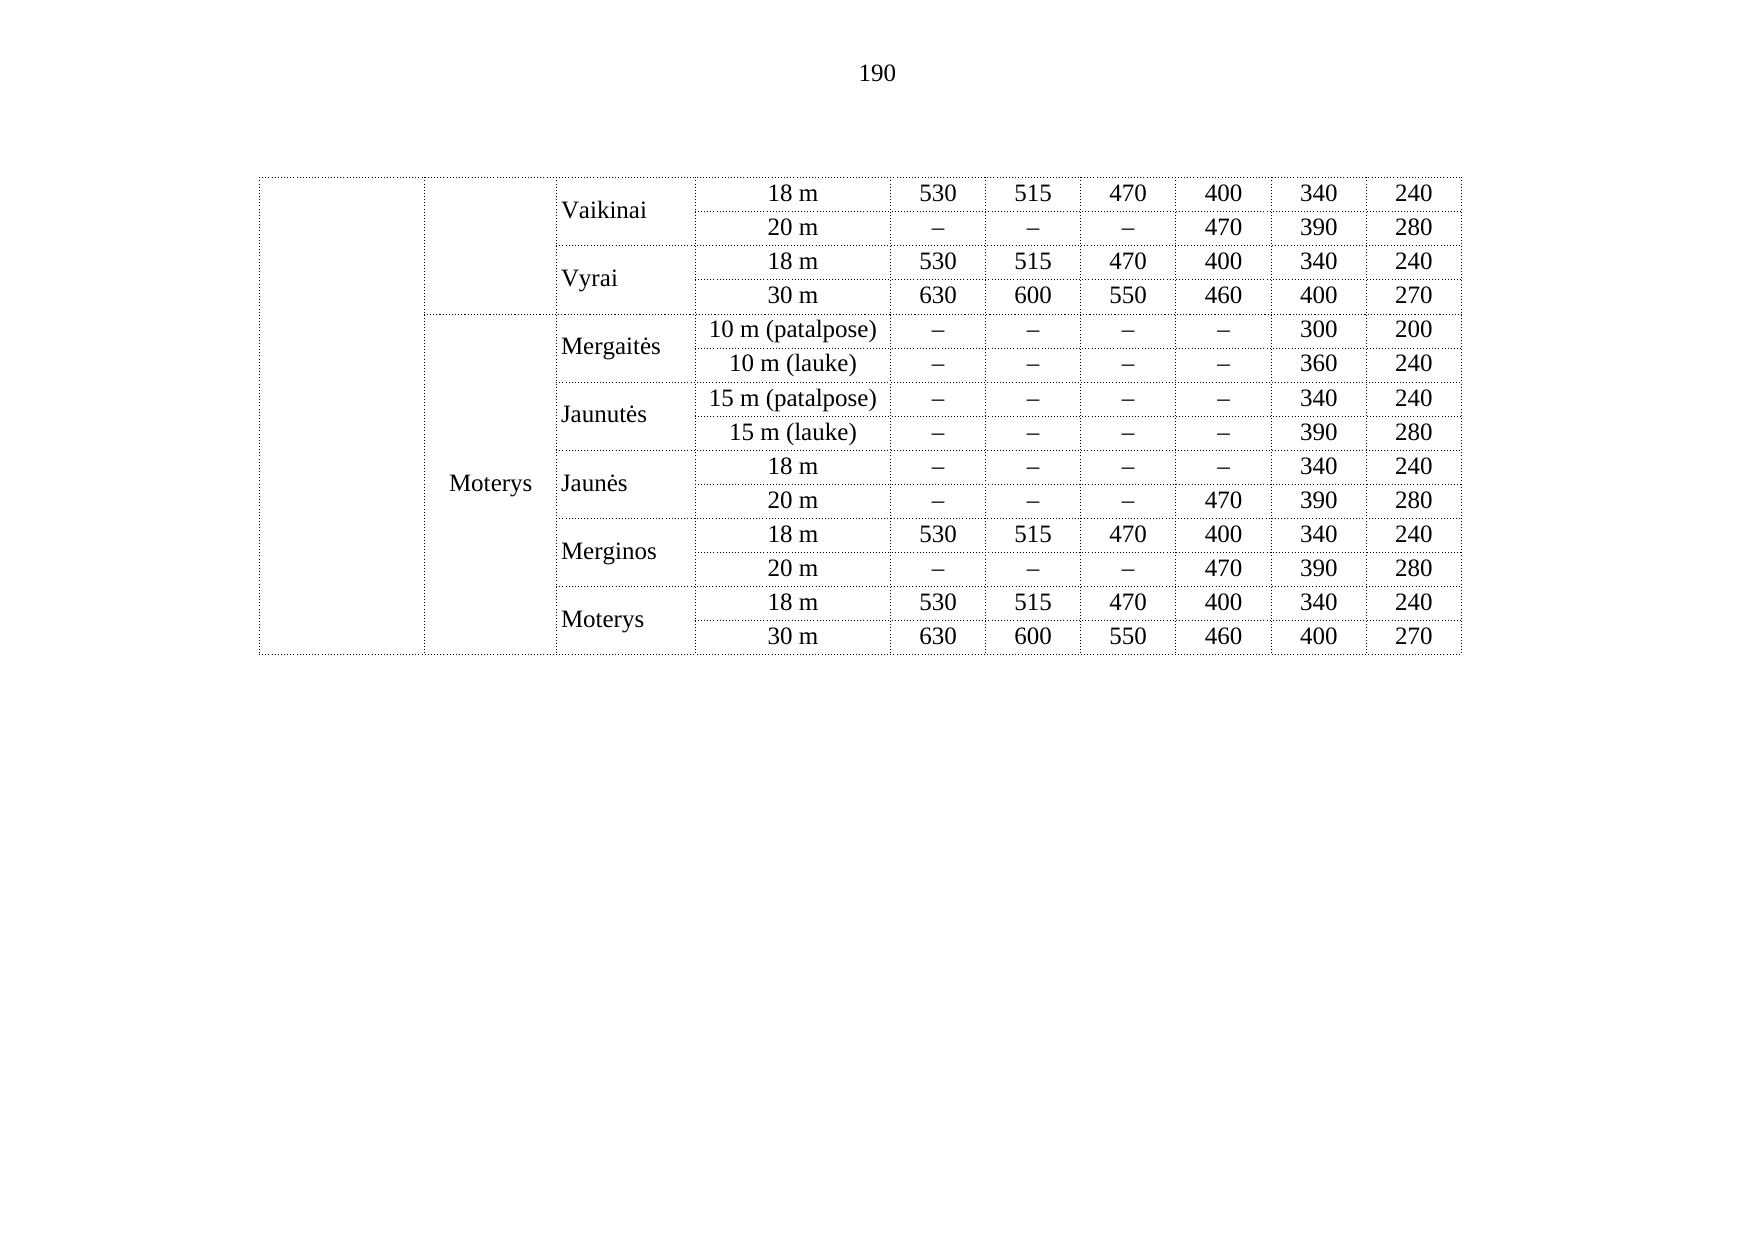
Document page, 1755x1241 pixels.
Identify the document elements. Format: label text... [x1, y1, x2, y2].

table_cell – [890, 484, 985, 518]
table_cell [1461, 211, 1489, 245]
table_cell [248, 211, 259, 245]
table_cell [1489, 552, 1507, 586]
table_cell 550 [1080, 620, 1175, 654]
table_cell 470 [1080, 245, 1175, 279]
table_cell Vaikinai [557, 177, 695, 245]
table_cell [1461, 416, 1489, 450]
table_cell 18 m [695, 450, 890, 484]
table_cell 600 [985, 279, 1080, 313]
table_cell 15 m (lauke) [695, 416, 890, 450]
table_cell 20 m [695, 484, 890, 518]
table_cell [1461, 450, 1489, 484]
table_cell – [985, 416, 1080, 450]
table_cell [248, 450, 259, 484]
table_cell [1489, 416, 1507, 450]
table_cell – [1175, 450, 1271, 484]
table_cell [1461, 314, 1489, 347]
table_cell 470 [1175, 484, 1271, 518]
table_cell [248, 484, 259, 518]
table_cell 470 [1080, 586, 1175, 620]
table_cell Vyrai [557, 245, 695, 313]
table_cell 400 [1271, 620, 1366, 654]
table_cell – [890, 211, 985, 245]
table_cell [1461, 279, 1489, 313]
table_cell 630 [890, 620, 985, 654]
table_cell – [1080, 382, 1175, 416]
table_cell 280 [1366, 416, 1461, 450]
table_cell – [1080, 484, 1175, 518]
table_cell [1461, 245, 1489, 279]
table_cell [1489, 484, 1507, 518]
table_cell [248, 279, 259, 313]
table_cell – [985, 484, 1080, 518]
table_cell 630 [890, 279, 985, 313]
table_cell 515 [985, 518, 1080, 552]
table_cell [1461, 518, 1489, 552]
table_cell 280 [1366, 552, 1461, 586]
table_cell [260, 177, 424, 654]
table_cell 400 [1271, 279, 1366, 313]
table_cell – [1080, 450, 1175, 484]
table_cell – [1175, 348, 1271, 382]
table_cell 470 [1175, 552, 1271, 586]
table_cell 10 m (lauke) [695, 348, 890, 382]
table_cell – [1080, 314, 1175, 347]
table_cell 400 [1175, 245, 1271, 279]
table_cell 470 [1175, 211, 1271, 245]
table_cell – [1175, 314, 1271, 347]
table_cell [248, 518, 259, 552]
table_cell Mergaitės [557, 314, 695, 382]
table_cell – [985, 450, 1080, 484]
table_cell 280 [1366, 211, 1461, 245]
table_cell 10 m (patalpose) [695, 314, 890, 347]
table_cell [1489, 382, 1507, 416]
table_cell 460 [1175, 279, 1271, 313]
table_cell 18 m [695, 177, 890, 211]
table_cell – [1080, 348, 1175, 382]
table_cell [1461, 484, 1489, 518]
table_cell 390 [1271, 211, 1366, 245]
table_cell [1461, 382, 1489, 416]
table_cell 515 [985, 245, 1080, 279]
table_cell 18 m [695, 518, 890, 552]
table_cell – [1080, 416, 1175, 450]
table_cell – [985, 348, 1080, 382]
table_cell 550 [1080, 279, 1175, 313]
table_cell – [1175, 416, 1271, 450]
table_cell 390 [1271, 484, 1366, 518]
table_cell – [890, 314, 985, 347]
table_cell 240 [1366, 382, 1461, 416]
table_cell 240 [1366, 586, 1461, 620]
table_cell 470 [1080, 177, 1175, 211]
table_cell 18 m [695, 245, 890, 279]
table_cell 340 [1271, 586, 1366, 620]
table_cell 200 [1366, 314, 1461, 347]
table_cell [1489, 586, 1507, 620]
table_cell 515 [985, 177, 1080, 211]
table_cell [1489, 620, 1507, 654]
table_cell 530 [890, 518, 985, 552]
table_cell 400 [1175, 518, 1271, 552]
table_cell – [890, 348, 985, 382]
table_cell 515 [985, 586, 1080, 620]
table_cell – [890, 416, 985, 450]
table_cell [1489, 314, 1507, 347]
table_cell [1461, 586, 1489, 620]
table_cell [248, 382, 259, 416]
table_cell 300 [1271, 314, 1366, 347]
table_cell 470 [1080, 518, 1175, 552]
table_cell 530 [890, 586, 985, 620]
table_cell [1461, 552, 1489, 586]
table_cell [248, 245, 259, 279]
table_cell 530 [890, 245, 985, 279]
table_cell [248, 552, 259, 586]
table_cell – [890, 382, 985, 416]
table_cell 18 m [695, 586, 890, 620]
table_cell 340 [1271, 245, 1366, 279]
table_cell 270 [1366, 279, 1461, 313]
table_cell [424, 177, 557, 313]
table_cell [1461, 348, 1489, 382]
table_cell 240 [1366, 177, 1461, 211]
table_cell [1489, 518, 1507, 552]
table_cell [1461, 620, 1489, 654]
table_cell 340 [1271, 518, 1366, 552]
table_cell 15 m (patalpose) [695, 382, 890, 416]
table_cell 600 [985, 620, 1080, 654]
table_cell 390 [1271, 552, 1366, 586]
table_cell 280 [1366, 484, 1461, 518]
table_cell 240 [1366, 518, 1461, 552]
table_cell 460 [1175, 620, 1271, 654]
table_cell Jaunės [557, 450, 695, 518]
table_cell – [985, 552, 1080, 586]
table_cell – [890, 450, 985, 484]
table_cell 530 [890, 177, 985, 211]
table_cell – [1175, 382, 1271, 416]
table_cell Merginos [557, 518, 695, 586]
table_cell [1489, 177, 1507, 211]
table_cell Moterys [557, 586, 695, 654]
table_cell 340 [1271, 177, 1366, 211]
table_cell 30 m [695, 279, 890, 313]
table_cell [1489, 279, 1507, 313]
table_cell 240 [1366, 245, 1461, 279]
table_cell [248, 586, 259, 620]
table_cell – [985, 314, 1080, 347]
table_cell – [1080, 552, 1175, 586]
table_cell 240 [1366, 348, 1461, 382]
table_cell [248, 177, 259, 211]
table_cell [1489, 348, 1507, 382]
table_cell – [985, 382, 1080, 416]
table_cell 400 [1175, 177, 1271, 211]
table_cell 360 [1271, 348, 1366, 382]
table_cell – [985, 211, 1080, 245]
table_cell [248, 348, 259, 382]
table_cell [1461, 177, 1489, 211]
table_cell Moterys [424, 314, 557, 654]
table_cell – [1080, 211, 1175, 245]
table_cell [248, 620, 259, 654]
table_cell [1489, 211, 1507, 245]
table_cell 20 m [695, 211, 890, 245]
table_cell 270 [1366, 620, 1461, 654]
table_cell [248, 314, 259, 347]
table_cell 340 [1271, 382, 1366, 416]
table_cell 400 [1175, 586, 1271, 620]
table_cell [248, 416, 259, 450]
table_cell 20 m [695, 552, 890, 586]
table_cell 240 [1366, 450, 1461, 484]
table_cell 390 [1271, 416, 1366, 450]
table_cell Jaunutės [557, 382, 695, 450]
table_cell [1489, 450, 1507, 484]
table_cell – [890, 552, 985, 586]
table_cell [1489, 245, 1507, 279]
table_cell 30 m [695, 620, 890, 654]
table_cell 340 [1271, 450, 1366, 484]
